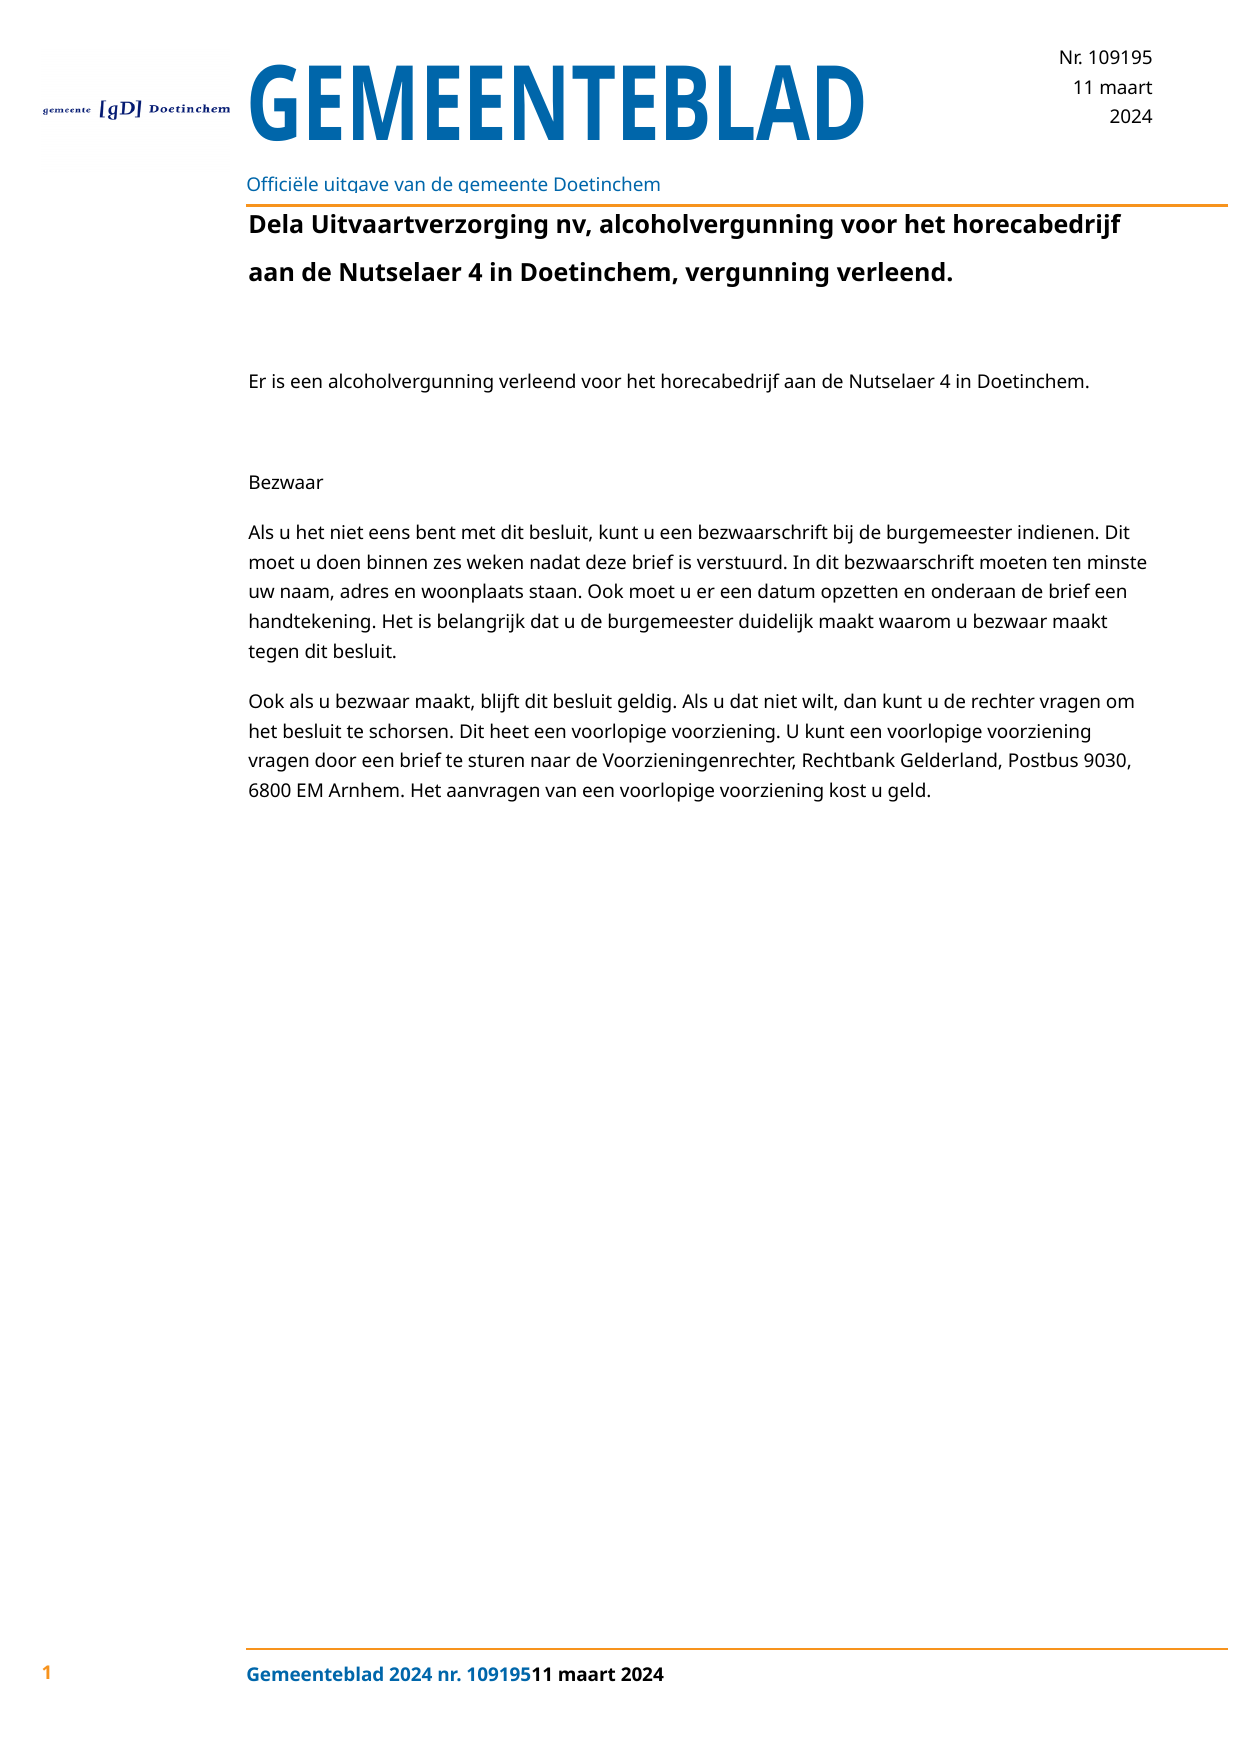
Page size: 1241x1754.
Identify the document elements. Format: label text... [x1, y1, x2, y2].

text Als u het niet eens bent met dit besluit, kunt u een bezwaarschrift bij de burgemeester indienen. Dit moet u doen binnen zes weken nadat deze brief is verstuurd. In dit bezwaarschrift moeten ten minste uw naam, adres en woonplaats staan. Ook moet u er een datum opzetten en onderaan de brief een handtekening. Het is belangrijk dat u de burgemeester duidelijk maakt waarom u bezwaar maakt tegen dit besluit. [248, 519, 1152, 664]
text Dela Uitvaartverzorging nv, alcoholvergunning voor het horecabedrijf aan de Nutselaer 4 in Doetinchem, vergunning verleend. [248, 207, 1152, 288]
text Bezwaar [248, 469, 1152, 495]
text Er is een alcoholvergunning verleend voor het horecabedrijf aan de Nutselaer 4 in Doetinchem. [248, 368, 1152, 394]
picture [41, 47, 231, 172]
text Ook als u bezwaar maakt, blijft dit besluit geldig. Als u dat niet wilt, dan kunt u de rechter vragen om het besluit te schorsen. Dit heet een voorlopige voorziening. U kunt een voorlopige voorziening vragen door een brief te sturen naar de Voorzieningenrechter, Rechtbank Gelderland, Postbus 9030, 6800 EM Arnhem. Het aanvragen van een voorlopige voorziening kost u geld. [248, 688, 1152, 803]
